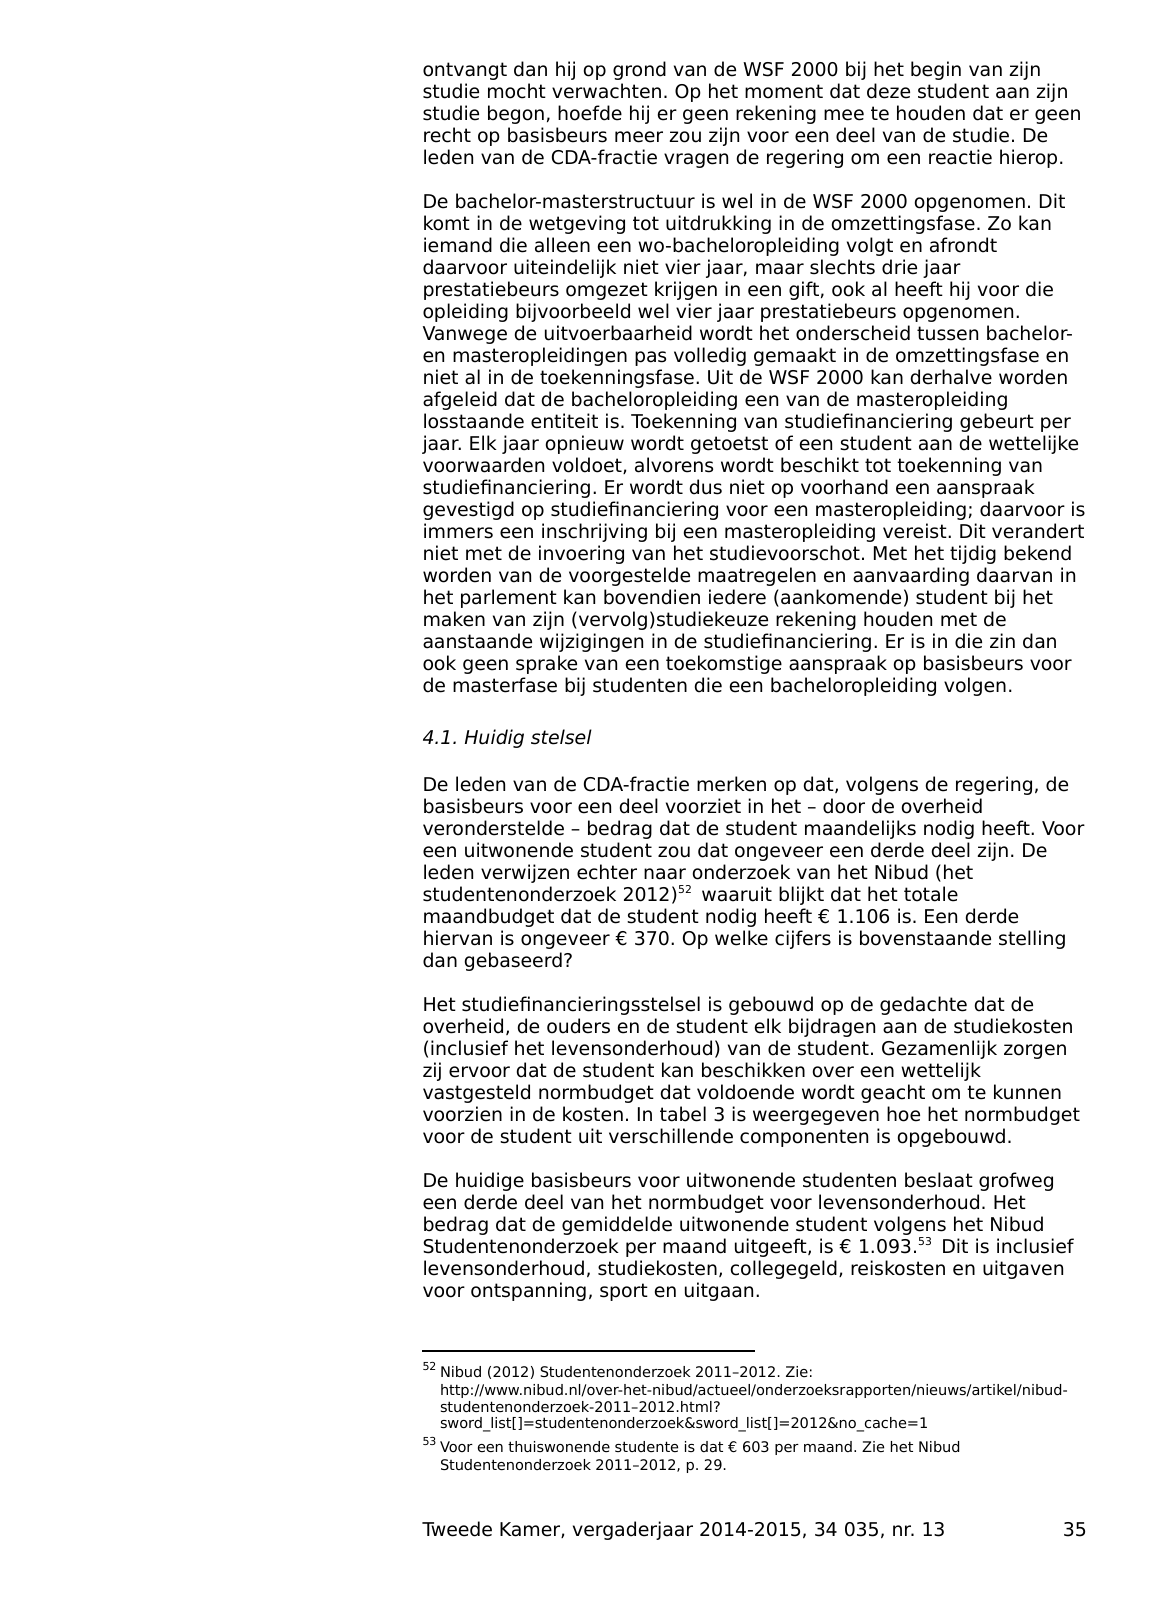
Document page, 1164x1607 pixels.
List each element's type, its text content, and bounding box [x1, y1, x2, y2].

text ontvangt dan hij op grond van de WSF 2000 bij het begin van zijn studie mocht verwachten. Op het moment dat deze student aan zijn studie begon, hoefde hij er geen rekening mee te houden dat er geen recht op basisbeurs meer zou zijn voor een deel van de studie. De leden van de CDA-fractie vragen de regering om een reactie hierop. [422, 59, 1087, 169]
text Voor een thuiswonende studente is dat € 603 per maand. Zie het Nibud Studentenonderzoek 2011–2012, p. 29. [422, 1435, 1087, 1474]
text De bachelor-masterstructuur is wel in de WSF 2000 opgenomen. Dit komt in de wetgeving tot uitdrukking in de omzettingsfase. Zo kan iemand die alleen een wo-bacheloropleiding volgt en afrondt daarvoor uiteindelijk niet vier jaar, maar slechts drie jaar prestatiebeurs omgezet krijgen in een gift, ook al heeft hij voor die opleiding bijvoorbeeld wel vier jaar prestatiebeurs opgenomen. Vanwege de uitvoerbaarheid wordt het onderscheid tussen bachelor- en masteropleidingen pas volledig gemaakt in de omzettingsfase en niet al in de toekenningsfase. Uit de WSF 2000 kan derhalve worden afgeleid dat de bacheloropleiding een van de masteropleiding losstaande entiteit is. Toekenning van studiefinanciering gebeurt per jaar. Elk jaar opnieuw wordt getoetst of een student aan de wettelijke voorwaarden voldoet, alvorens wordt beschikt tot toekenning van studiefinanciering. Er wordt dus niet op voorhand een aanspraak gevestigd op studiefinanciering voor een masteropleiding; daarvoor is immers een inschrijving bij een masteropleiding vereist. Dit verandert niet met de invoering van het studievoorschot. Met het tijdig bekend worden van de voorgestelde maatregelen en aanvaarding daarvan in het parlement kan bovendien iedere (aankomende) student bij het maken van zijn (vervolg)studiekeuze rekening houden met de aanstaande wijzigingen in de studiefinanciering. Er is in die zin dan ook geen sprake van een toekomstige aanspraak op basisbeurs voor de masterfase bij studenten die een bacheloropleiding volgen. [422, 191, 1087, 697]
text De huidige basisbeurs voor uitwonende studenten beslaat grofweg een derde deel van het normbudget voor levensonderhoud. Het bedrag dat de gemiddelde uitwonende student volgens het Nibud Studentenonderzoek per maand uitgeeft, is € 1.093. Dit is inclusief levensonderhoud, studiekosten, collegegeld, reiskosten en uitgaven voor ontspanning, sport en uitgaan. [422, 1170, 1087, 1302]
text Nibud (2012) Studentenonderzoek 2011–2012. Zie: http://www.nibud.nl/over-het-nibud/actueel/onderzoeksrapporten/nieuws/artikel/nibud-studentenonderzoek-2011–2012.html?sword_list[]=studentenonderzoek&sword_list[]=2012&no_cache=1 [422, 1360, 1087, 1432]
text De leden van de CDA-fractie merken op dat, volgens de regering, de basisbeurs voor een deel voorziet in het – door de overheid veronderstelde – bedrag dat de student maandelijks nodig heeft. Voor een uitwonende student zou dat ongeveer een derde deel zijn. De leden verwijzen echter naar onderzoek van het Nibud (het studentenonderzoek 2012) waaruit blijkt dat het totale maandbudget dat de student nodig heeft € 1.106 is. Een derde hiervan is ongeveer € 370. Op welke cijfers is bovenstaande stelling dan gebaseerd? [422, 774, 1087, 971]
text Het studiefinancieringsstelsel is gebouwd op de gedachte dat de overheid, de ouders en de student elk bijdragen aan de studiekosten (inclusief het levensonderhoud) van de student. Gezamenlijk zorgen zij ervoor dat de student kan beschikken over een wettelijk vastgesteld normbudget dat voldoende wordt geacht om te kunnen voorzien in de kosten. In tabel 3 is weergegeven hoe het normbudget voor de student uit verschillende componenten is opgebouwd. [422, 994, 1087, 1147]
subtitle 4.1. Huidig stelsel [422, 727, 1087, 749]
